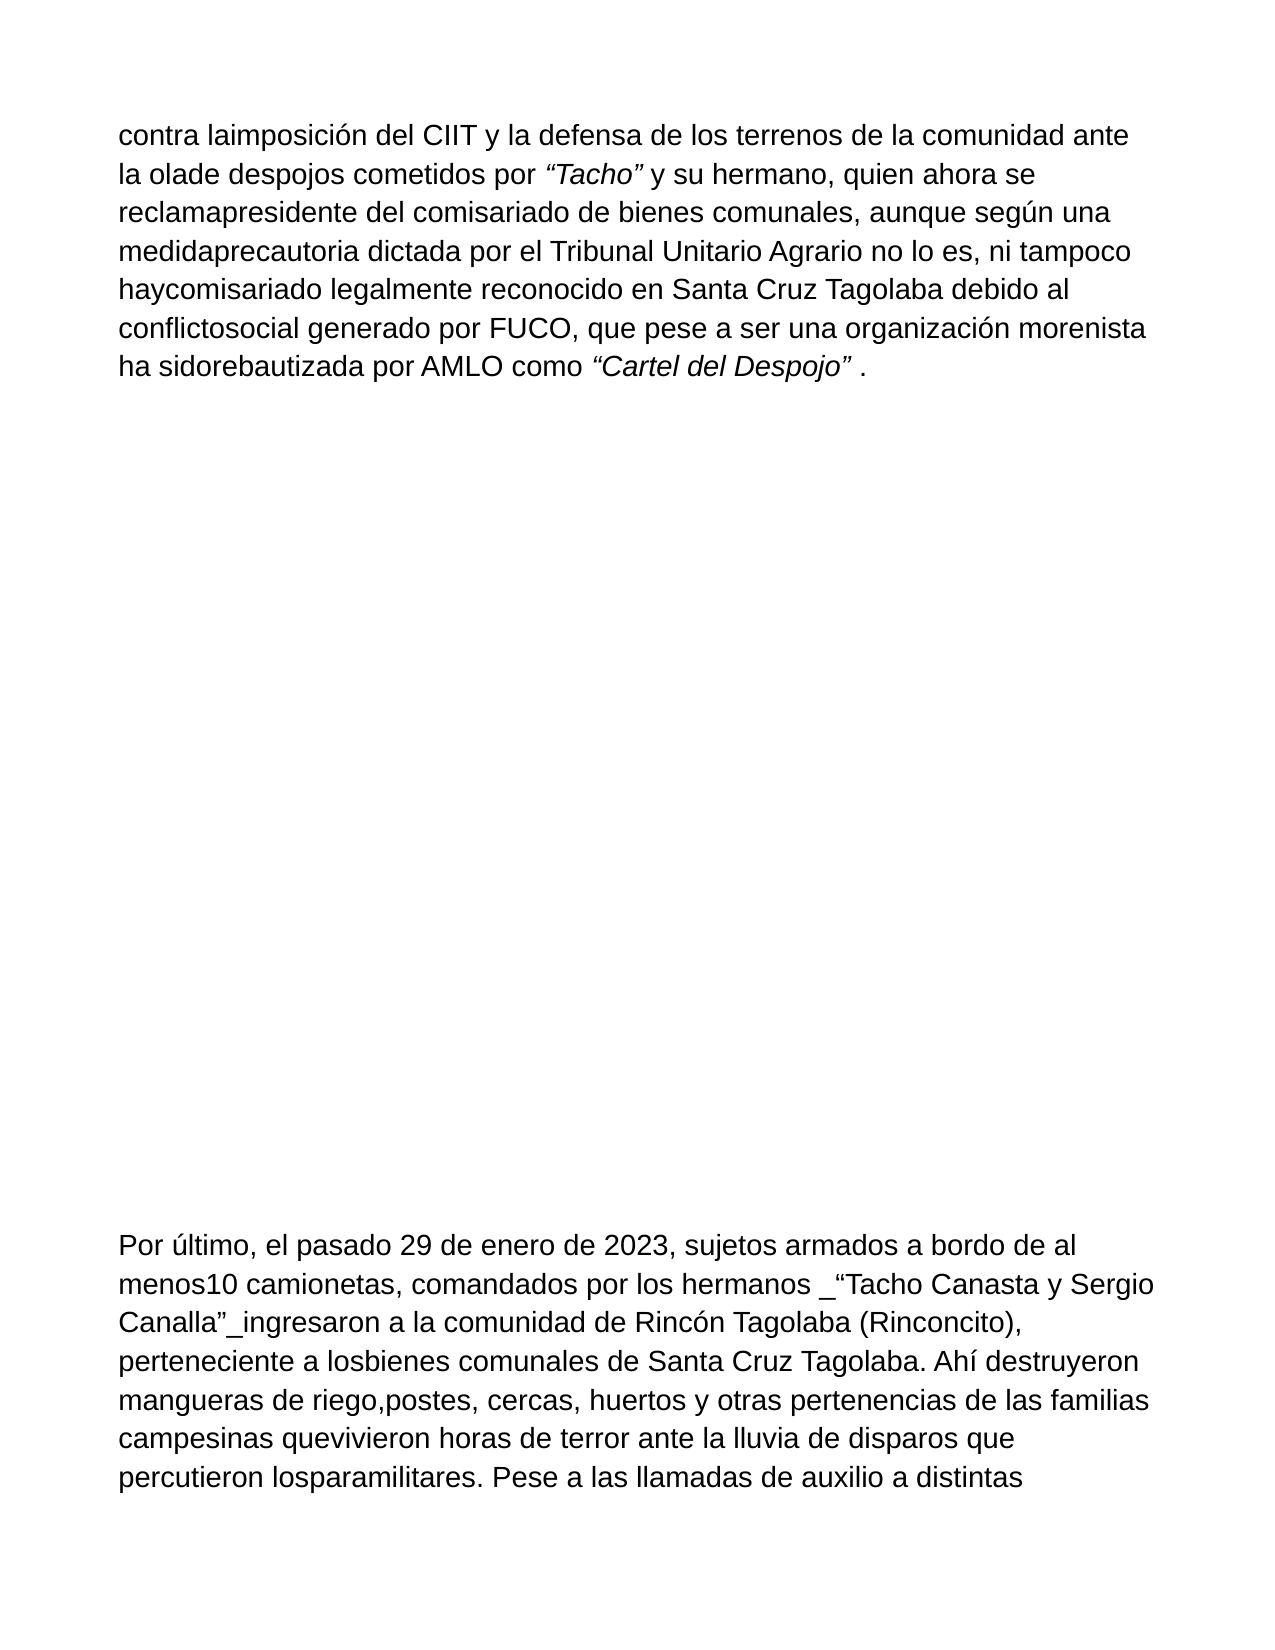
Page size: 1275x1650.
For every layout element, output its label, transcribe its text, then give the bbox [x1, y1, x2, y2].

text Por último, el pasado 29 de enero de 2023, sujetos armados a bordo de al menos10 camionetas, comandados por los hermanos _“Tacho Canasta y Sergio Canalla”_ingresaron a la comunidad de Rincón Tagolaba (Rinconcito), perteneciente a losbienes comunales de Santa Cruz Tagolaba. Ahí destruyeron mangueras de riego,postes, cercas, huertos y otras pertenencias de las familias campesinas quevivieron horas de terror ante la lluvia de disparos que percutieron losparamilitares. Pese a las llamadas de auxilio a distintas [118, 1228, 1157, 1493]
text contra laimposición del CIIT y la defensa de los terrenos de la comunidad ante la olade despojos cometidos por “Tacho” y su hermano, quien ahora se reclamapresidente del comisariado de bienes comunales, aunque según una medidaprecautoria dictada por el Tribunal Unitario Agrario no lo es, ni tampoco haycomisariado legalmente reconocido en Santa Cruz Tagolaba debido al conflictosocial generado por FUCO, que pese a ser una organización morenista ha sidorebautizada por AMLO como “Cartel del Despojo” . [118, 118, 1157, 383]
